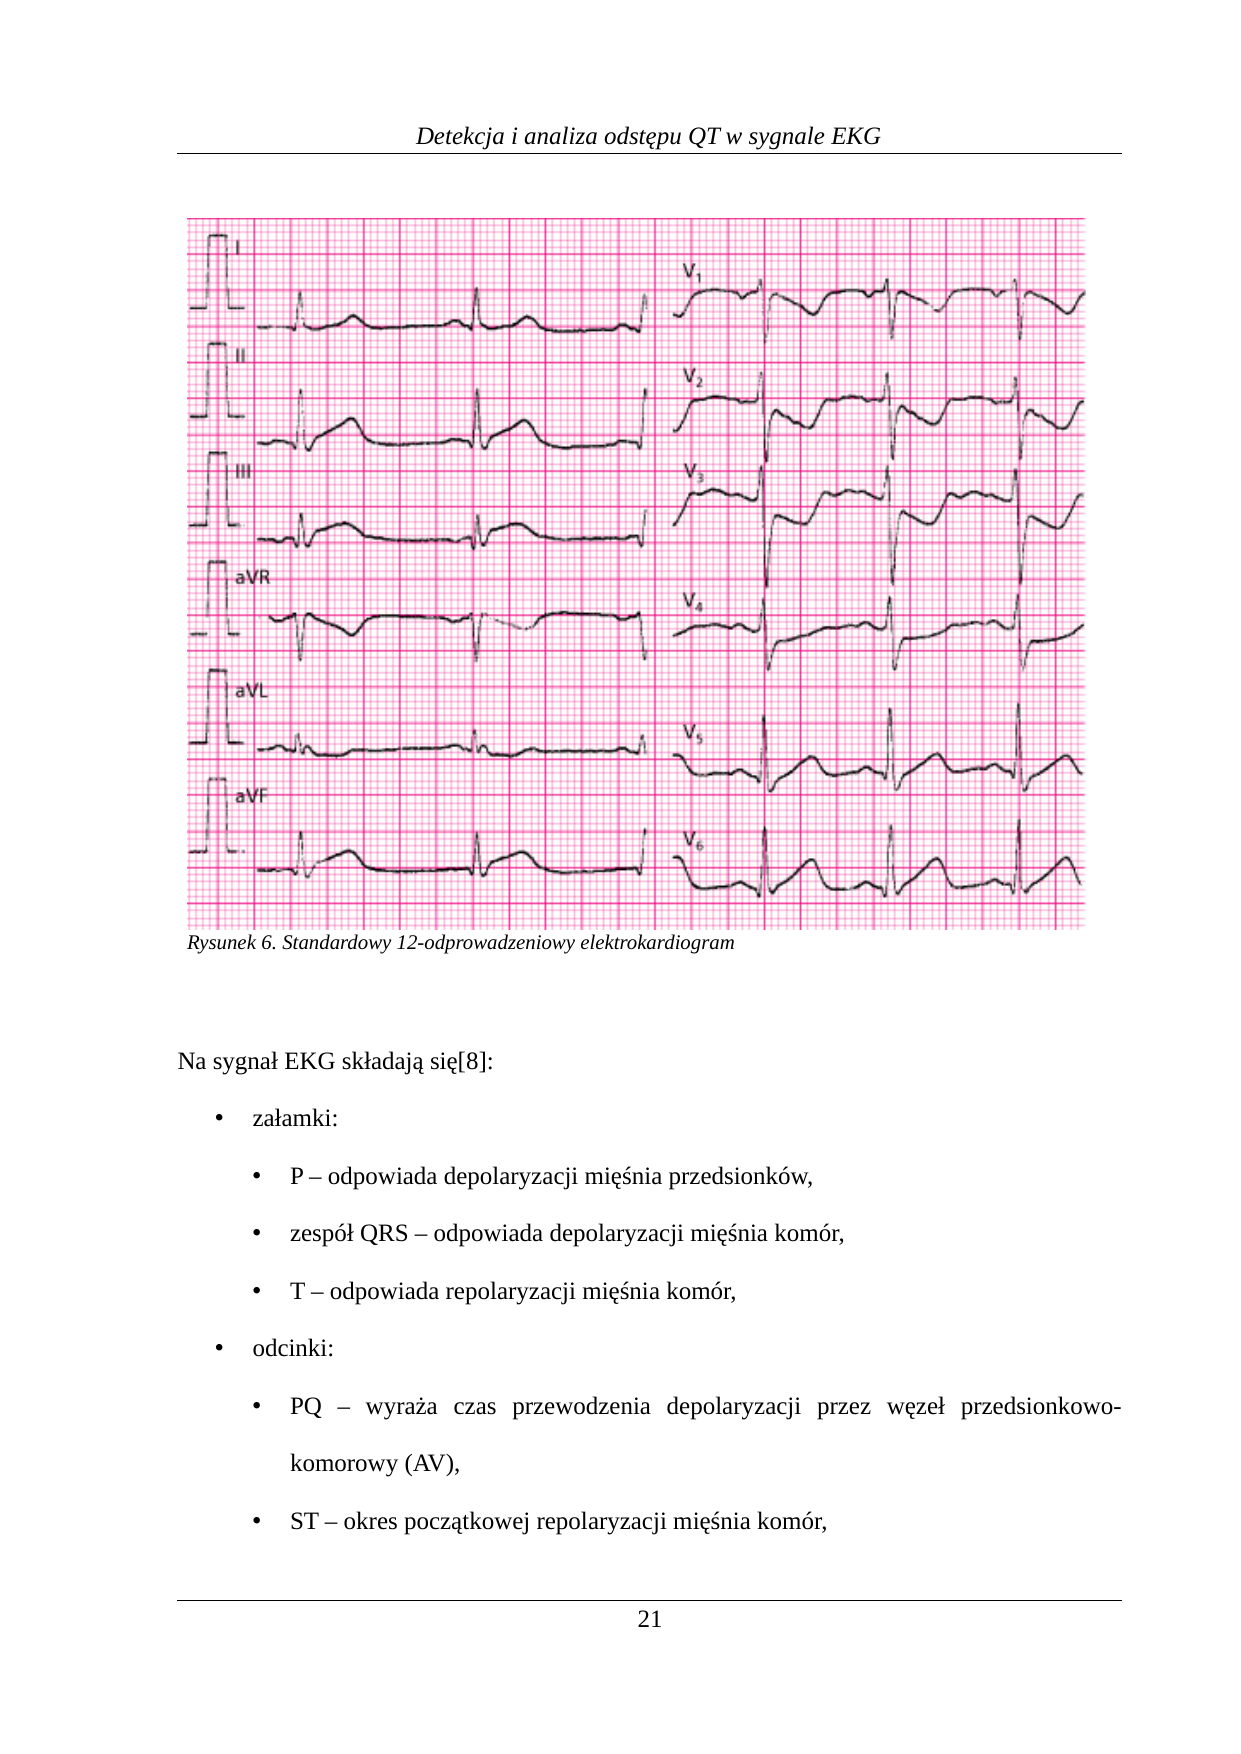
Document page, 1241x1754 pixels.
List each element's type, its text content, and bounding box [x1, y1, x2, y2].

text Rysunek 6. Standardowy 12-odprowadzeniowy elektrokardiogram [187, 930, 1086, 954]
list ST – okres początkowej repolaryzacji mięśnia komór, [252, 1491, 1122, 1534]
picture [187, 218, 1086, 930]
list zespół QRS – odpowiada depolaryzacji mięśnia komór, [252, 1204, 1122, 1247]
list PQ – wyraża czas przewodzenia depolaryzacji przez węzeł przedsionkowo-komorowy (AV), [252, 1376, 1122, 1477]
list załamki: [215, 1089, 1122, 1132]
list P – odpowiada depolaryzacji mięśnia przedsionków, [252, 1146, 1122, 1189]
list T – odpowiada repolaryzacji mięśnia komór, [252, 1261, 1122, 1304]
list odcinki: [215, 1319, 1122, 1362]
text Na sygnał EKG składają się[8]: [177, 1028, 1122, 1074]
